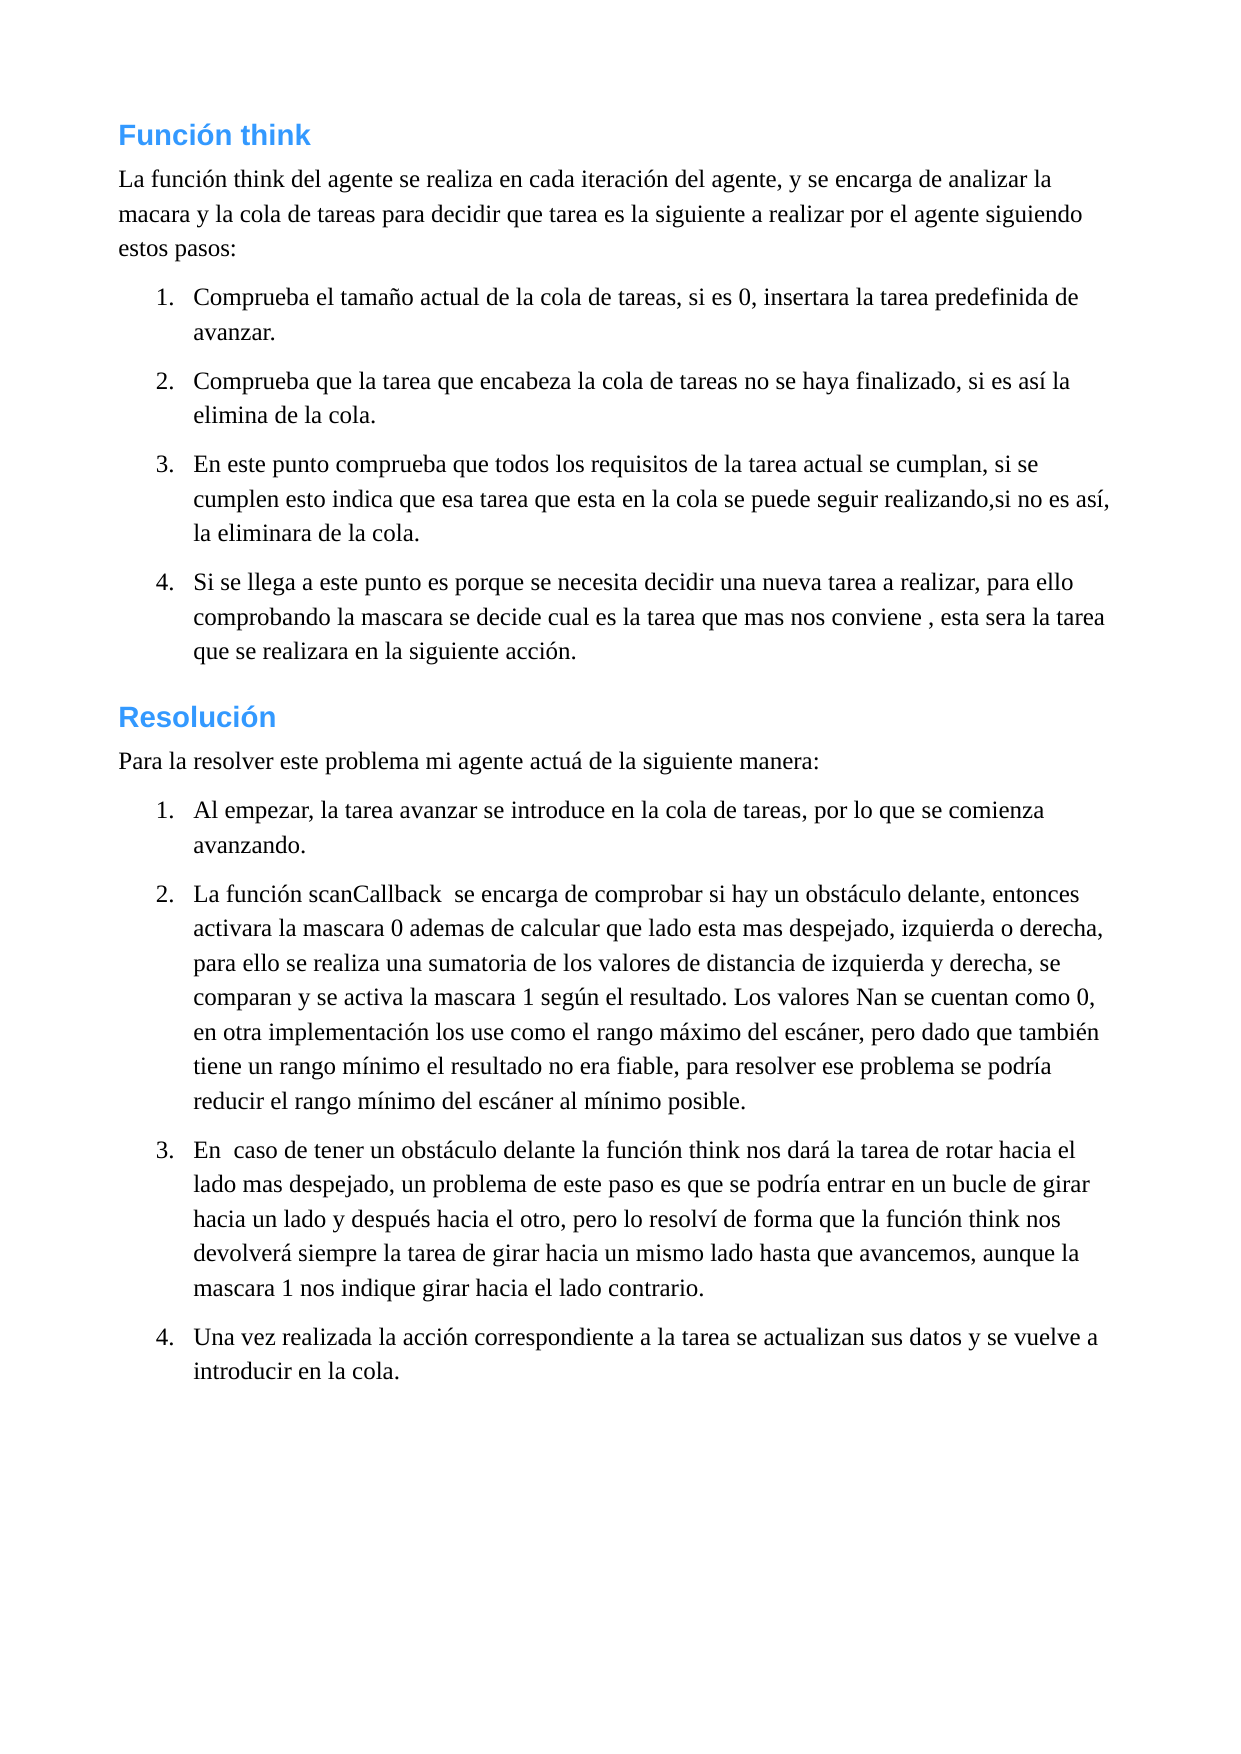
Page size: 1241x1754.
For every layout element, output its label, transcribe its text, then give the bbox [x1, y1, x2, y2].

list La función scanCallback se encarga de comprobar si hay un obstáculo delante, entonces activara la mascara 0 ademas de calcular que lado esta mas despejado, izquierda o derecha, para ello se realiza una sumatoria de los valores de distancia de izquierda y derecha, se comparan y se activa la mascara 1 según el resultado. Los valores Nan se cuentan como 0, en otra implementación los use como el rango máximo del escáner, pero dado que también tiene un rango mínimo el resultado no era fiable, para resolver ese problema se podría reducir el rango mínimo del escáner al mínimo posible. [156, 879, 1122, 1114]
list Una vez realizada la acción correspondiente a la tarea se actualizan sus datos y se vuelve a introducir en la cola. [156, 1322, 1122, 1385]
list Comprueba que la tarea que encabeza la cola de tareas no se haya finalizado, si es así la elimina de la cola. [156, 366, 1122, 429]
list En este punto comprueba que todos los requisitos de la tarea actual se cumplan, si se cumplen esto indica que esa tarea que esta en la cola se puede seguir realizando,si no es así, la eliminara de la cola. [156, 449, 1122, 547]
list Si se llega a este punto es porque se necesita decidir una nueva tarea a realizar, para ello comprobando la mascara se decide cual es la tarea que mas nos conviene , esta sera la tarea que se realizara en la siguiente acción. [156, 567, 1122, 665]
text La función think del agente se realiza en cada iteración del agente, y se encarga de analizar la macara y la cola de tareas para decidir que tarea es la siguiente a realizar por el agente siguiendo estos pasos: [118, 164, 1122, 262]
list Comprueba el tamaño actual de la cola de tareas, si es 0, insertara la tarea predefinida de avanzar. [156, 282, 1122, 346]
text Para la resolver este problema mi agente actuá de la siguiente manera: [118, 746, 1122, 775]
list Al empezar, la tarea avanzar se introduce en la cola de tareas, por lo que se comienza avanzando. [156, 795, 1122, 859]
subtitle Función think [118, 118, 1122, 152]
list En caso de tener un obstáculo delante la función think nos dará la tarea de rotar hacia el lado mas despejado, un problema de este paso es que se podría entrar en un bucle de girar hacia un lado y después hacia el otro, pero lo resolví de forma que la función think nos devolverá siempre la tarea de girar hacia un mismo lado hasta que avancemos, aunque la mascara 1 nos indique girar hacia el lado contrario. [156, 1135, 1122, 1302]
subtitle Resolución [118, 700, 1122, 734]
